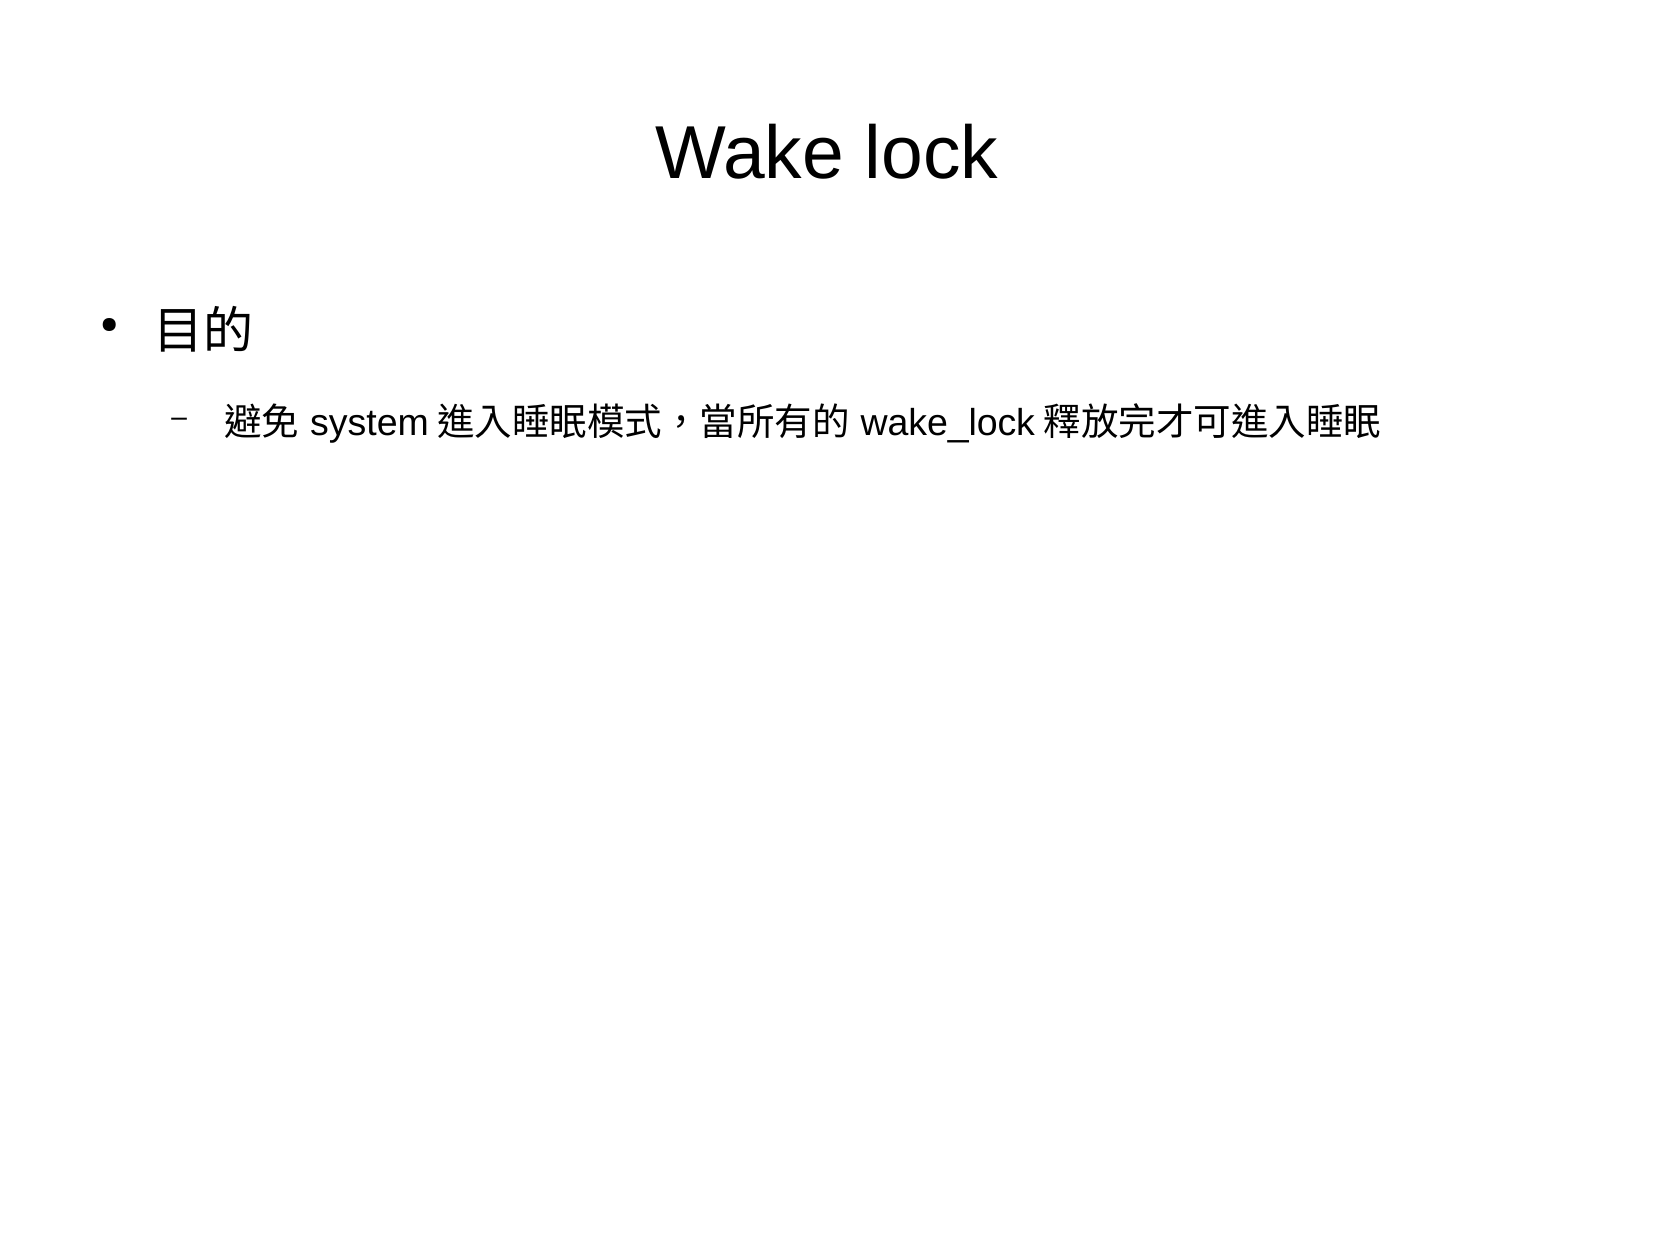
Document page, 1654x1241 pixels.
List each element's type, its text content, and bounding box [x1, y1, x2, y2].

list 目的 避免system進入睡眠模式，當所有的wake_lock釋放完才可進入睡眠 [82, 290, 1571, 1010]
title Wake lock [82, 49, 1571, 257]
